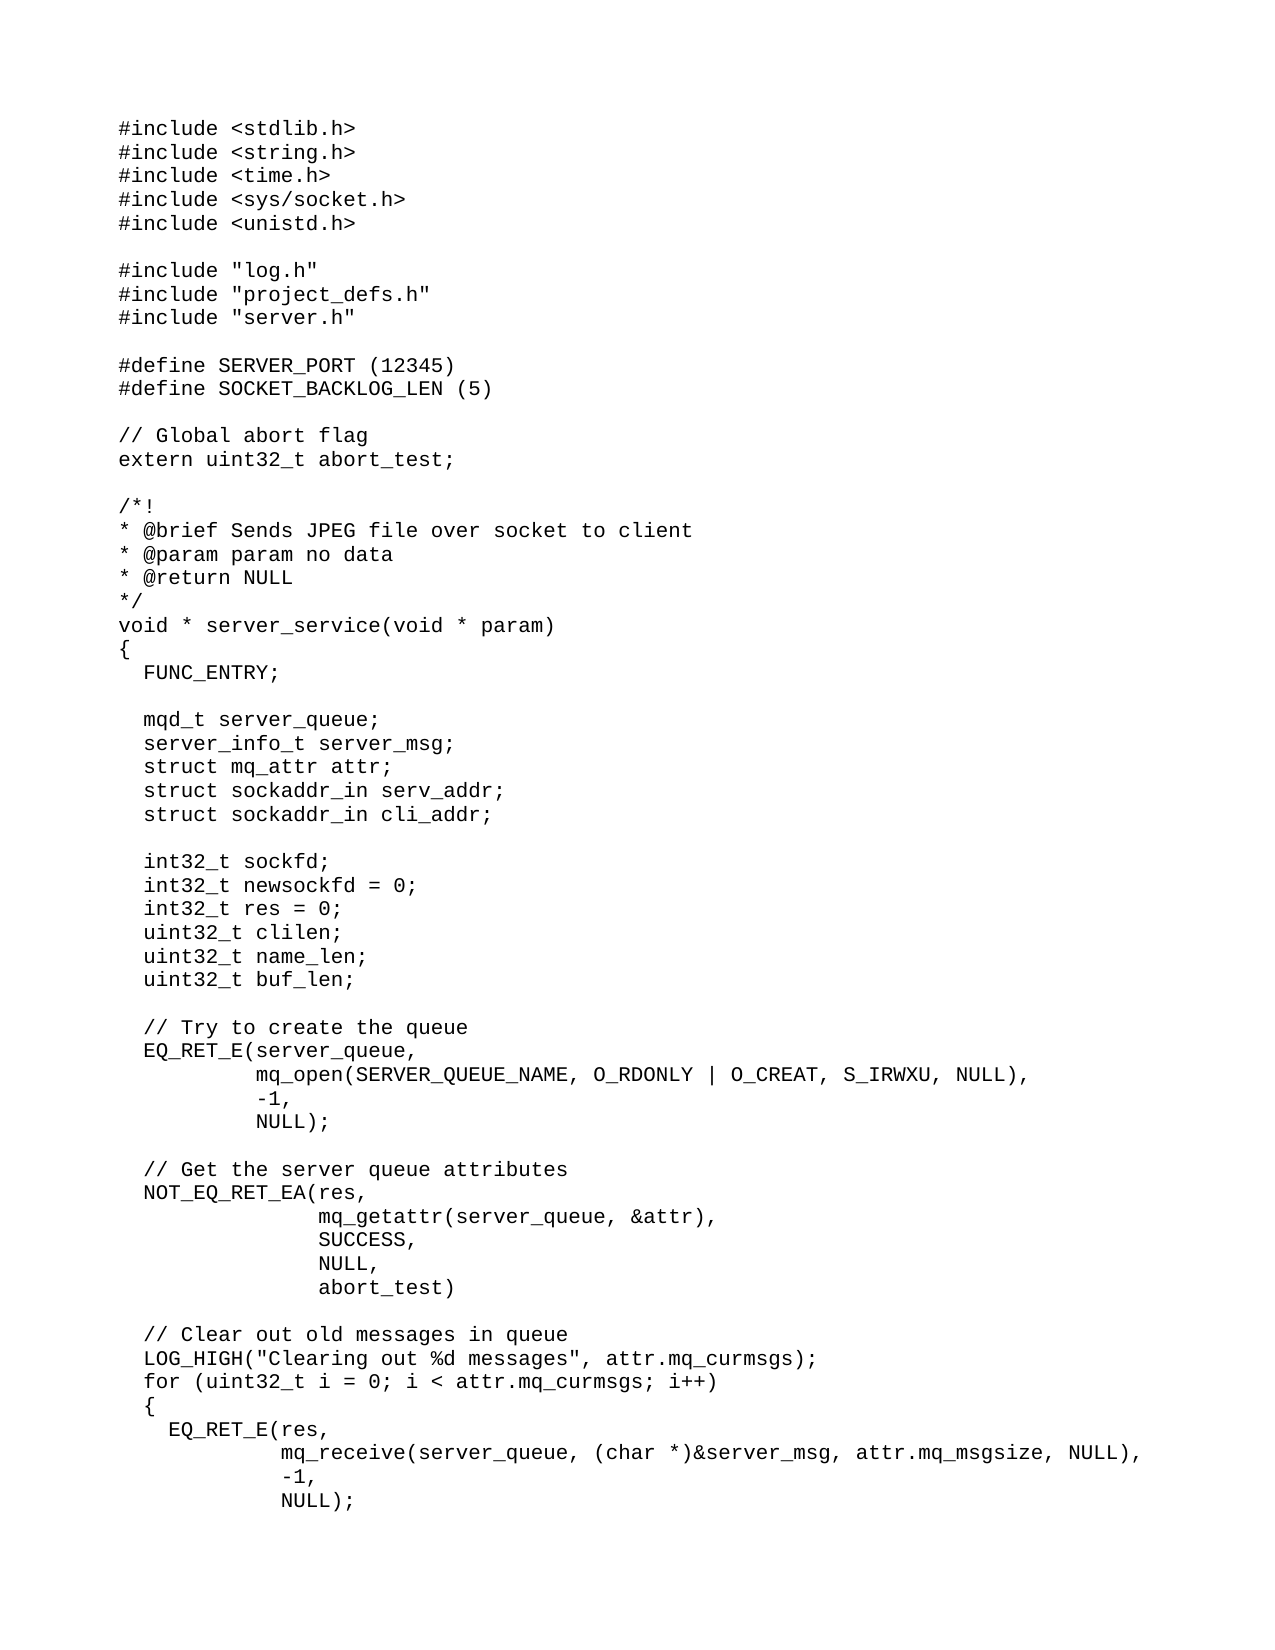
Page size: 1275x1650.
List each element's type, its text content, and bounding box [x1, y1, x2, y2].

text #define SERVER_PORT (12345) [118, 354, 1157, 378]
text // Global abort flag [118, 426, 1157, 449]
text EQ_RET_E(res, [118, 1419, 1157, 1442]
text #define SOCKET_BACKLOG_LEN (5) [118, 378, 1157, 402]
text #include <time.h> [118, 165, 1157, 189]
text // Clear out old messages in queue [118, 1324, 1157, 1348]
text struct sockaddr_in serv_addr; [118, 780, 1157, 804]
text NULL); [118, 1489, 1157, 1513]
text for (uint32_t i = 0; i < attr.mq_curmsgs; i++) [118, 1371, 1157, 1395]
text #include <string.h> [118, 142, 1157, 165]
text int32_t res = 0; [118, 898, 1157, 922]
text LOG_HIGH("Clearing out %d messages", attr.mq_curmsgs); [118, 1348, 1157, 1371]
text #include "server.h" [118, 307, 1157, 331]
text #include <stdlib.h> [118, 118, 1157, 142]
text #include "project_defs.h" [118, 284, 1157, 307]
text EQ_RET_E(server_queue, [118, 1040, 1157, 1064]
text FUNC_ENTRY; [118, 662, 1157, 686]
text * @return NULL [118, 567, 1157, 591]
text { [118, 1395, 1157, 1419]
text mq_getattr(server_queue, &attr), [118, 1206, 1157, 1229]
text #include "log.h" [118, 260, 1157, 284]
text struct sockaddr_in cli_addr; [118, 804, 1157, 827]
text int32_t sockfd; [118, 851, 1157, 875]
text struct mq_attr attr; [118, 757, 1157, 780]
text /*! [118, 496, 1157, 520]
text mq_open(SERVER_QUEUE_NAME, O_RDONLY | O_CREAT, S_IRWXU, NULL), [118, 1064, 1157, 1088]
text // Get the server queue attributes [118, 1158, 1157, 1182]
text abort_test) [118, 1277, 1157, 1300]
text // Try to create the queue [118, 1017, 1157, 1040]
text SUCCESS, [118, 1229, 1157, 1253]
text { [118, 638, 1157, 662]
text mqd_t server_queue; [118, 709, 1157, 733]
text NULL); [118, 1111, 1157, 1135]
text void * server_service(void * param) [118, 615, 1157, 638]
text #include <sys/socket.h> [118, 189, 1157, 213]
text * @brief Sends JPEG file over socket to client [118, 520, 1157, 544]
text #include <unistd.h> [118, 213, 1157, 236]
text int32_t newsockfd = 0; [118, 875, 1157, 898]
text NULL, [118, 1253, 1157, 1277]
text extern uint32_t abort_test; [118, 449, 1157, 473]
text mq_receive(server_queue, (char *)&server_msg, attr.mq_msgsize, NULL), [118, 1442, 1157, 1466]
text uint32_t clilen; [118, 922, 1157, 946]
text uint32_t name_len; [118, 946, 1157, 969]
text -1, [118, 1466, 1157, 1489]
text server_info_t server_msg; [118, 733, 1157, 757]
text */ [118, 591, 1157, 615]
text NOT_EQ_RET_EA(res, [118, 1182, 1157, 1206]
text * @param param no data [118, 544, 1157, 567]
text uint32_t buf_len; [118, 969, 1157, 993]
text -1, [118, 1088, 1157, 1111]
